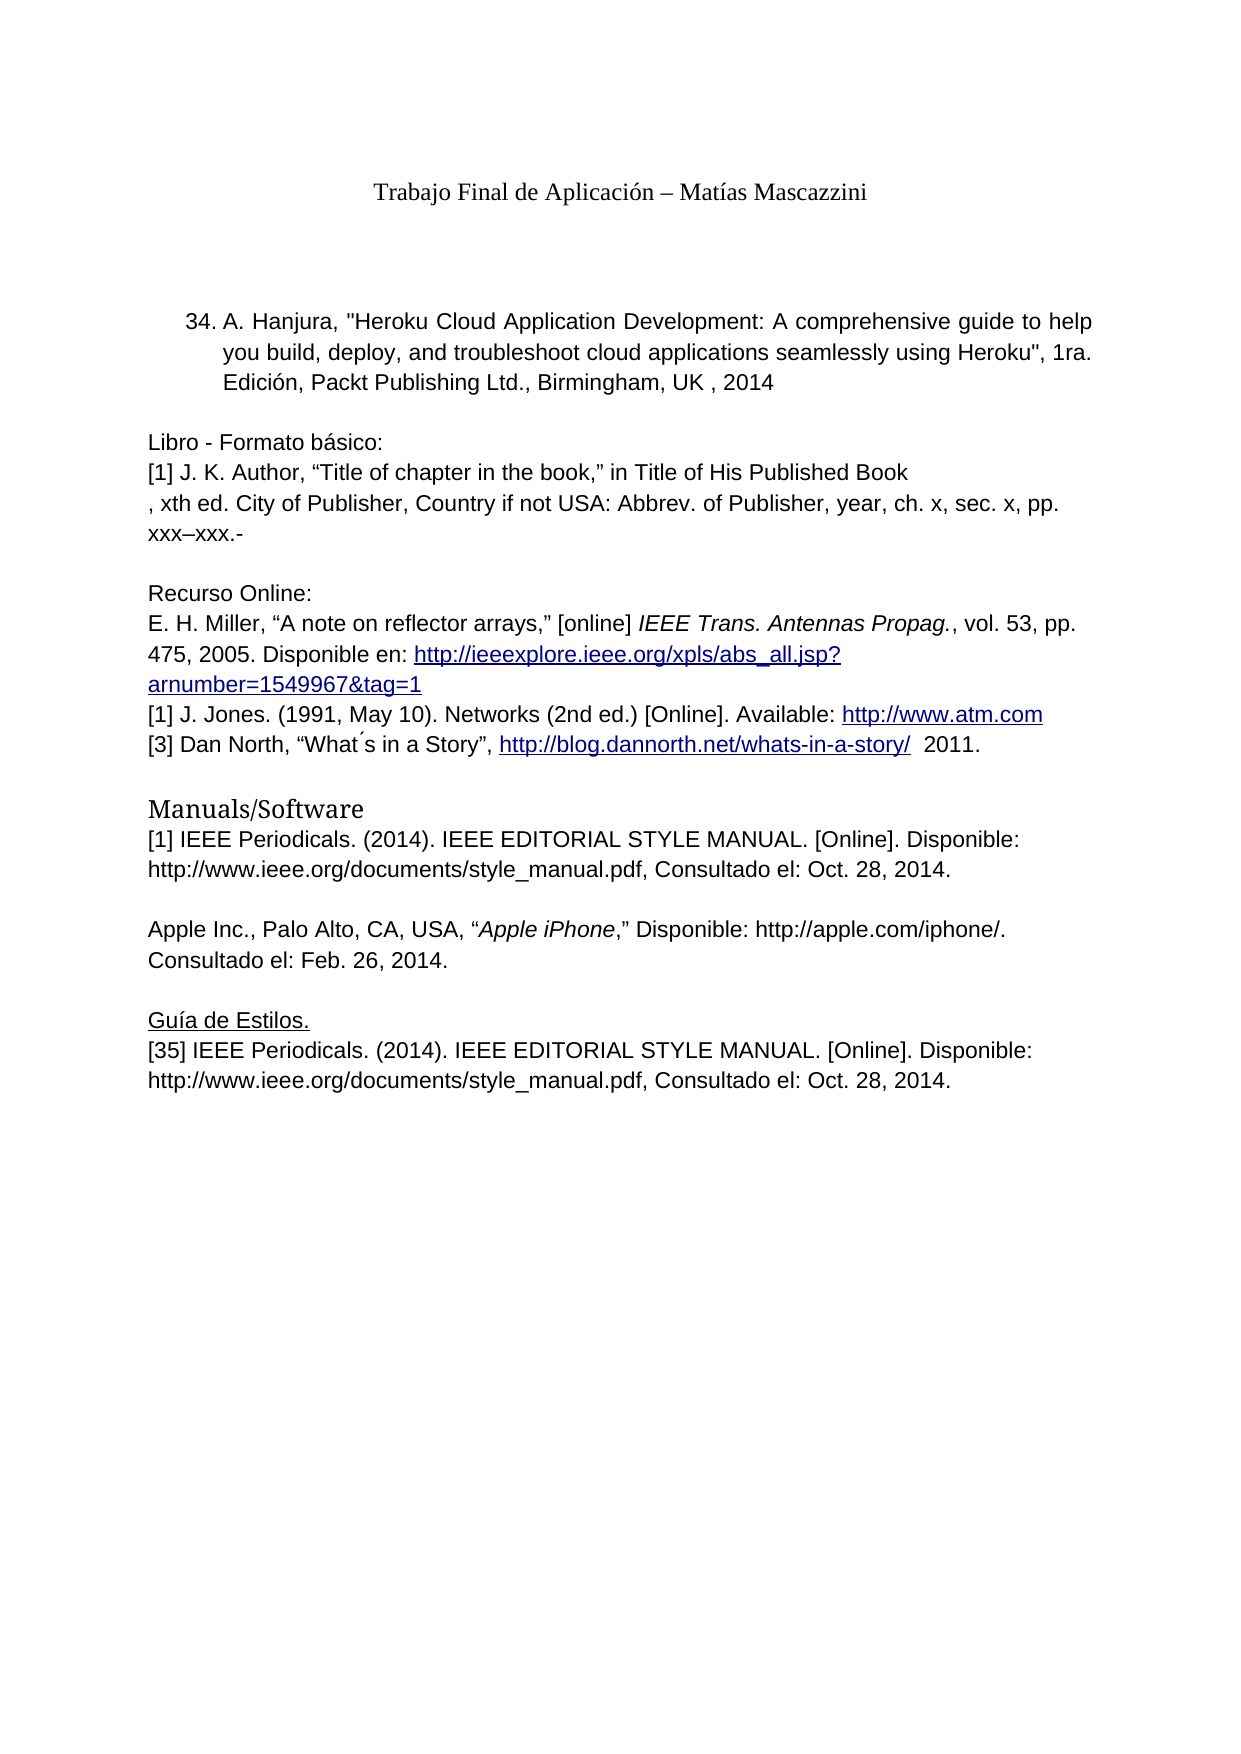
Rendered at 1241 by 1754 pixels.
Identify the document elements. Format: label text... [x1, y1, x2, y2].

list A. Hanjura, "Heroku Cloud Application Development: A comprehensive guide to help you build, deploy, and troubleshoot cloud applications seamlessly using Heroku", 1ra. Edición, Packt Publishing Ltd., Birmingham, UK , 2014 [185, 308, 1093, 395]
text Recurso Online: [148, 580, 1093, 607]
text Manuals/Software [148, 792, 1093, 826]
text Apple Inc., Palo Alto, CA, USA, “Apple iPhone,” Disponible: http://apple.com/iphone/. Consultado el: Feb. 26, 2014. [148, 916, 1093, 973]
text E. H. Miller, “A note on reflector arrays,” [online] IEEE Trans. Antennas Propag., vol. 53, pp. 475, 2005. Disponible en: http://ieeexplore.ieee.org/xpls/abs_all.jsp?arnumber=1549967&tag=1 [148, 610, 1093, 697]
text [1] IEEE Periodicals. (2014). IEEE EDITORIAL STYLE MANUAL. [Online]. Disponible: http://www.ieee.org/documents/style_manual.pdf, Consultado el: Oct. 28, 2014. [148, 826, 1093, 882]
text [1] J. K. Author, “Title of chapter in the book,” in Title of His Published Book [148, 459, 1093, 486]
text Guía de Estilos. [148, 1007, 1093, 1033]
text [1] J. Jones. (1991, May 10). Networks (2nd ed.) [Online]. Available: http://www.atm.com [148, 701, 1093, 727]
text [3] Dan North, “What ́s in a Story”, http://blog.dannorth.net/whats-in-a-story/ 2011. [148, 731, 1093, 758]
text Libro - Formato básico: [148, 429, 1093, 456]
text [35] IEEE Periodicals. (2014). IEEE EDITORIAL STYLE MANUAL. [Online]. Disponible: http://www.ieee.org/documents/style_manual.pdf, Consultado el: Oct. 28, 2014. [148, 1037, 1093, 1094]
text , xth ed. City of Publisher, Country if not USA: Abbrev. of Publisher, year, ch. x, sec. x, pp. xxx–xxx.- [148, 489, 1093, 546]
